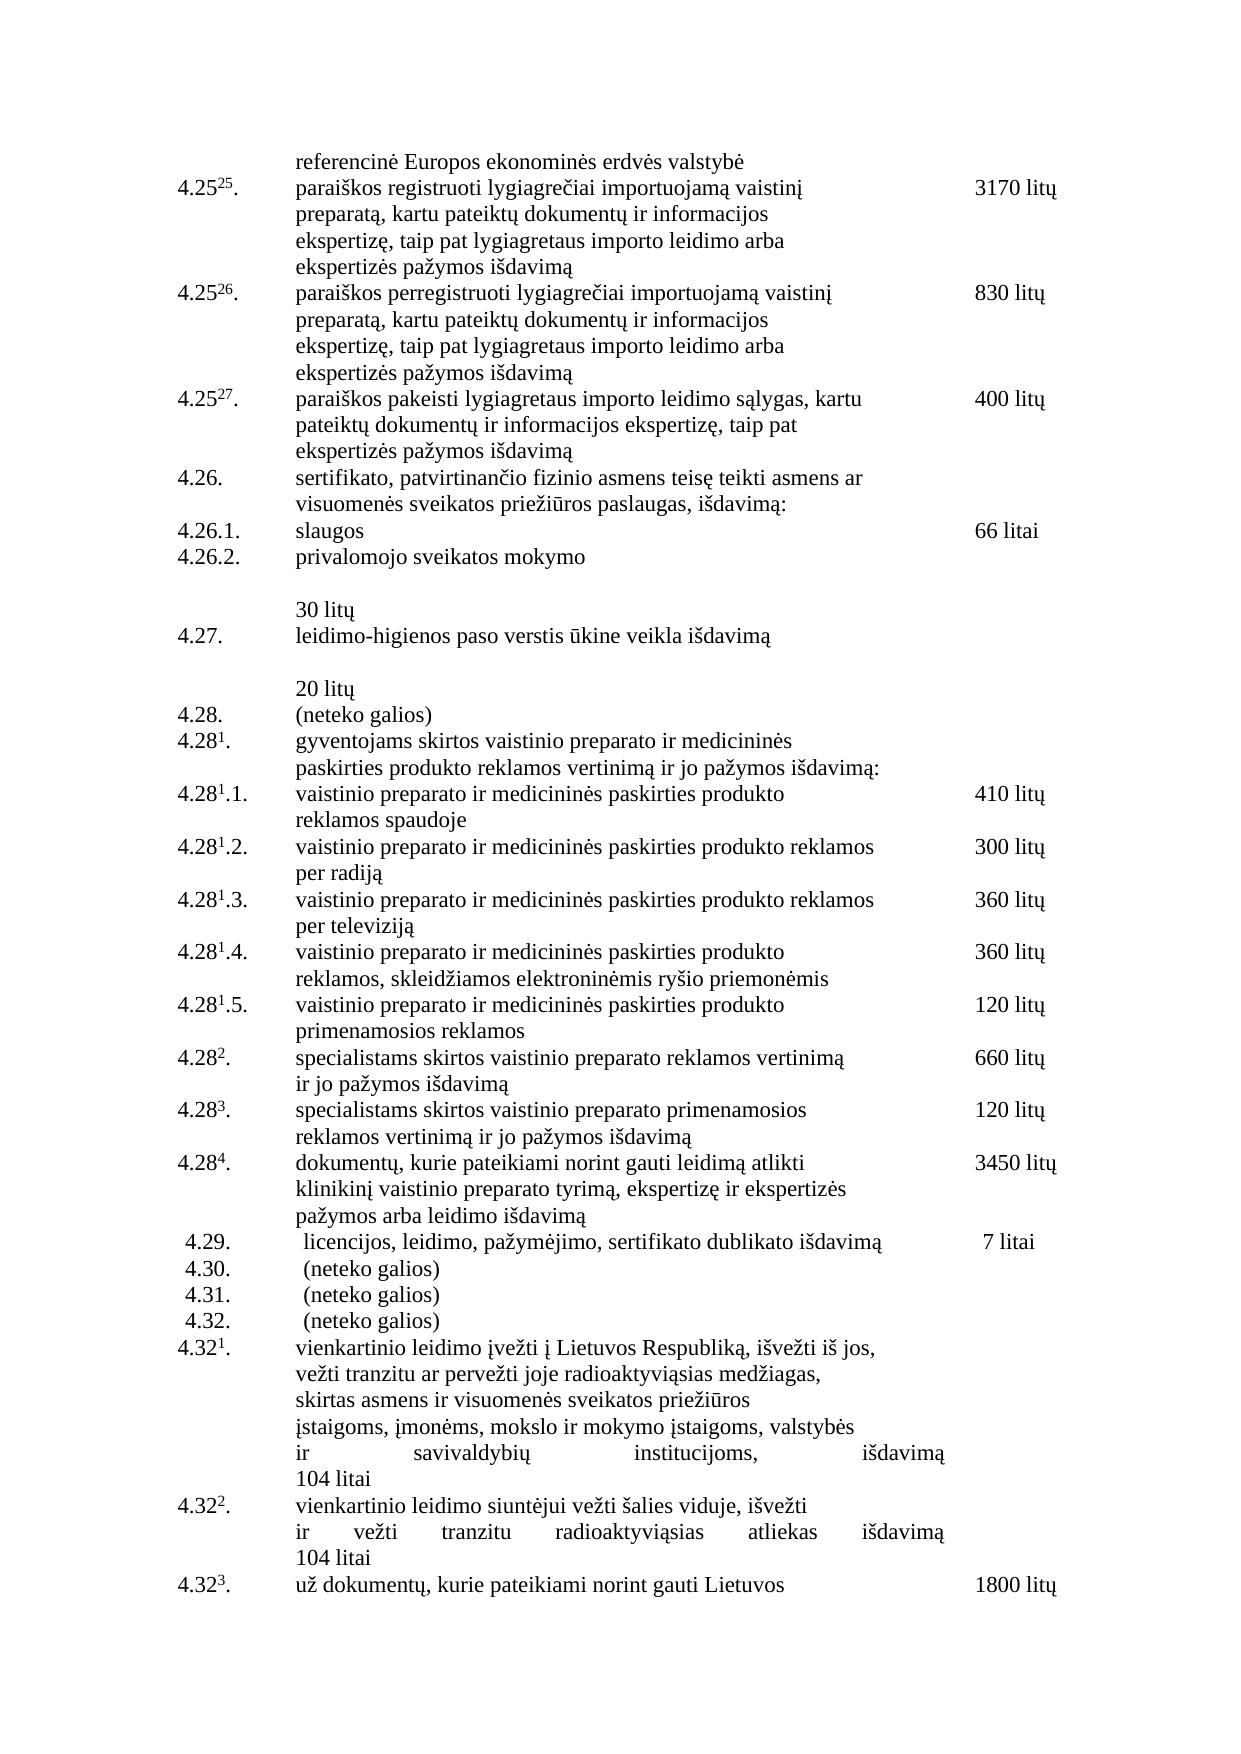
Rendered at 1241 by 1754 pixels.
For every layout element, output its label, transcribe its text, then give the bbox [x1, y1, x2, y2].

text pateiktų dokumentų ir informacijos ekspertizę, taip pat [177, 411, 1122, 438]
text ekspertizės pažymos išdavimą [177, 438, 1122, 464]
table_header 7 litai [971, 1228, 1074, 1254]
text ir vežti tranzitu radioaktyviąsias atliekas išdavimą 104 litai [177, 1518, 945, 1571]
text 4.26.2. privalomojo sveikatos mokymo 30 litų [177, 543, 945, 622]
text 4.281.5. vaistinio preparato ir medicininės paskirties produkto 120 litų [177, 991, 1122, 1017]
table_cell 4.31. [174, 1281, 292, 1307]
text preparatą, kartu pateiktų dokumentų ir informacijos [177, 306, 1122, 332]
text 4.27. leidimo-higienos paso verstis ūkine veikla išdavimą 20 litų [177, 622, 945, 701]
text ekspertizę, taip pat lygiagretaus importo leidimo arba [177, 332, 1122, 358]
text 4.282. specialistams skirtos vaistinio preparato reklamos vertinimą 660 litų [177, 1044, 1122, 1070]
text 4.2526. paraiškos perregistruoti lygiagrečiai importuojamą vaistinį 830 litų [177, 279, 1122, 306]
text ekspertizės pažymos išdavimą [177, 358, 1122, 385]
text pažymos arba leidimo išdavimą [177, 1202, 945, 1228]
table_header licencijos, leidimo, pažymėjimo, sertifikato dublikato išdavimą [292, 1228, 971, 1254]
table_cell 4.32. [174, 1307, 292, 1334]
text 4.281.4. vaistinio preparato ir medicininės paskirties produkto 360 litų [177, 938, 1122, 965]
text 4.26.1. slaugos 66 litai [177, 517, 1122, 543]
subtitle vežti tranzitu ar pervežti joje radioaktyviąsias medžiagas, [177, 1360, 945, 1386]
table_cell (neteko galios) [292, 1307, 971, 1334]
text reklamos vertinimą ir jo pažymos išdavimą [177, 1123, 1122, 1149]
text 4.281. gyventojams skirtos vaistinio preparato ir medicininės [177, 727, 1122, 754]
table_cell 4.30. [174, 1255, 292, 1281]
text primenamosios reklamos [177, 1017, 1122, 1044]
text 4.281.2. vaistinio preparato ir medicininės paskirties produkto reklamos 300 litų [177, 833, 1122, 859]
text ekspertizės pažymos išdavimą [177, 253, 1122, 279]
text 4.323. už dokumentų, kurie pateikiami norint gauti Lietuvos 1800 litų [177, 1571, 1122, 1597]
subtitle ir savivaldybių institucijoms, išdavimą 104 litai [177, 1439, 945, 1492]
text 4.26. sertifikato, patvirtinančio fizinio asmens teisę teikti asmens ar [177, 464, 1122, 490]
table_cell (neteko galios) [292, 1281, 971, 1307]
text 4.284. dokumentų, kurie pateikiami norint gauti leidimą atlikti 3450 litų [177, 1149, 1122, 1176]
text reklamos, skleidžiamos elektroninėmis ryšio priemonėmis [177, 965, 1122, 991]
text 4.28. (neteko galios) [177, 701, 945, 727]
text referencinė Europos ekonominės erdvės valstybė [177, 148, 1122, 174]
table_cell [971, 1255, 1074, 1281]
subtitle įstaigoms, įmonėms, mokslo ir mokymo įstaigoms, valstybės [177, 1413, 945, 1439]
text klinikinį vaistinio preparato tyrimą, ekspertizę ir ekspertizės [177, 1176, 1122, 1202]
subtitle skirtas asmens ir visuomenės sveikatos priežiūros [177, 1386, 945, 1413]
text 4.322. vienkartinio leidimo siuntėjui vežti šalies viduje, išvežti [177, 1492, 945, 1518]
text 4.2527. paraiškos pakeisti lygiagretaus importo leidimo sąlygas, kartu 400 litų [177, 385, 1122, 411]
table_cell (neteko galios) [292, 1255, 971, 1281]
text 4.281.3. vaistinio preparato ir medicininės paskirties produkto reklamos 360 litų [177, 886, 1122, 912]
text preparatą, kartu pateiktų dokumentų ir informacijos [177, 200, 1122, 227]
text 4.281.1. vaistinio preparato ir medicininės paskirties produkto 410 litų [177, 780, 1122, 807]
table_cell [971, 1281, 1074, 1307]
text ekspertizę, taip pat lygiagretaus importo leidimo arba [177, 227, 1122, 253]
subtitle 4.321. vienkartinio leidimo įvežti į Lietuvos Respubliką, išvežti iš jos, [177, 1334, 945, 1360]
table_cell [971, 1307, 1074, 1334]
text 4.2525. paraiškos registruoti lygiagrečiai importuojamą vaistinį 3170 litų [177, 174, 1122, 200]
text reklamos spaudoje [177, 807, 1122, 833]
text paskirties produkto reklamos vertinimą ir jo pažymos išdavimą: [177, 754, 1122, 780]
text per televiziją [177, 912, 1122, 938]
text per radiją [177, 859, 1122, 886]
text ir jo pažymos išdavimą [177, 1070, 1122, 1096]
table_header 4.29. [174, 1228, 292, 1254]
text 4.283. specialistams skirtos vaistinio preparato primenamosios 120 litų [177, 1096, 1122, 1123]
text visuomenės sveikatos priežiūros paslaugas, išdavimą: [177, 490, 1122, 517]
